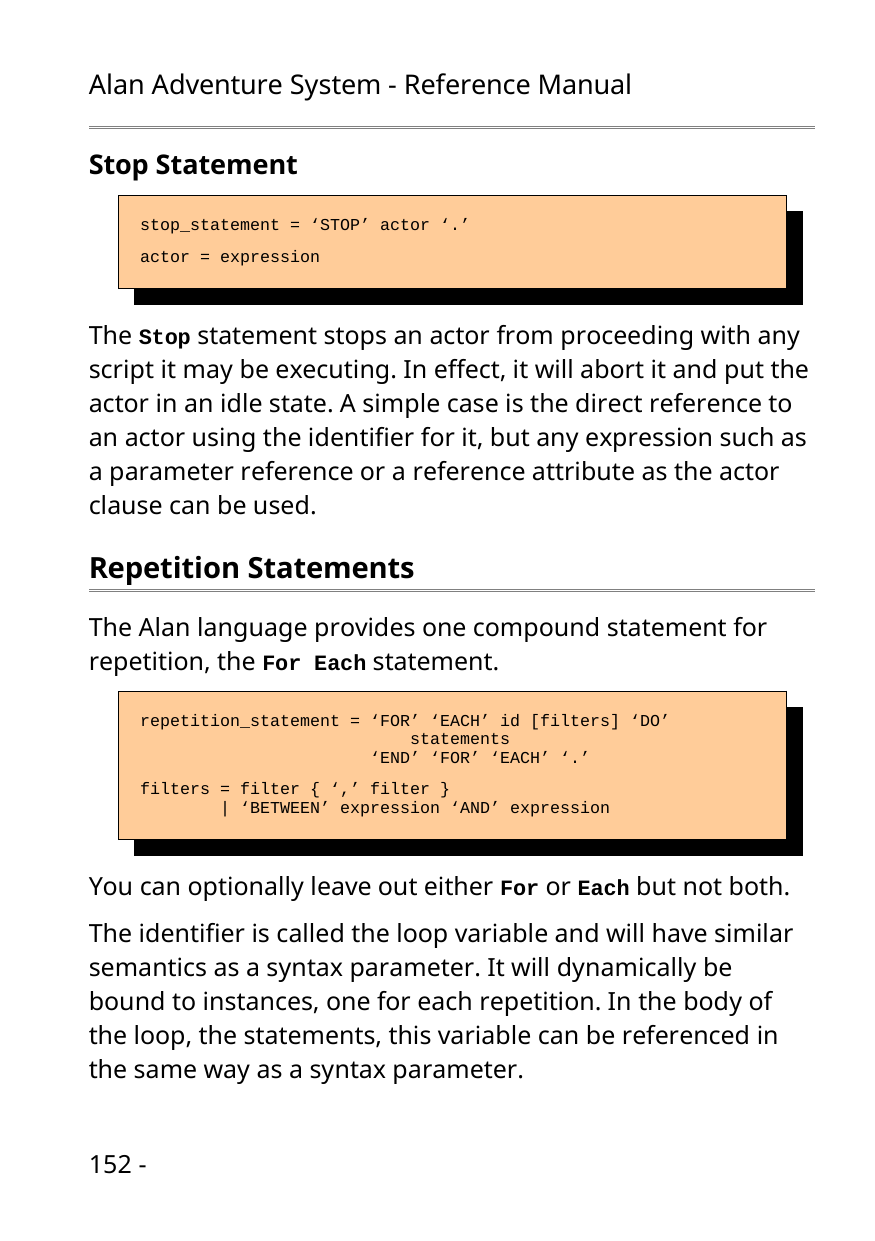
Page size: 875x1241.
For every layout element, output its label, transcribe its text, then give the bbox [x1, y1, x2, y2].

text The Stop statement stops an actor from proceeding with any script it may be executing. In effect, it will abort it and put the actor in an idle state. A simple case is the direct reference to an actor using the identifier for it, but any expression such as a parameter reference or a reference attribute as the actor clause can be used. [88, 318, 815, 522]
text The Alan language provides one compound statement for repetition, the For Each statement. [88, 610, 815, 678]
text stop_statement = ‘STOP’ actor ‘.’ [119, 196, 786, 227]
text The identifier is called the loop variable and will have similar semantics as a syntax parameter. It will dynamically be bound to instances, one for each repetition. In the body of the loop, the statements, this variable can be referenced in the same way as a syntax parameter. [88, 916, 815, 1086]
text actor = expression [119, 227, 786, 288]
text repetition_statement = ‘FOR’ ‘EACH’ id [filters] ‘DO’ statements ‘END’ ‘FOR’ ‘EACH’ ‘.’ [119, 692, 786, 759]
text filters = filter { ‘,’ filter } | ‘BETWEEN’ expression ‘AND’ expression [119, 759, 786, 839]
text You can optionally leave out either For or Each but not both. [88, 869, 815, 903]
subtitle Repetition Statements [88, 547, 815, 591]
subtitle Stop Statement [88, 146, 815, 182]
